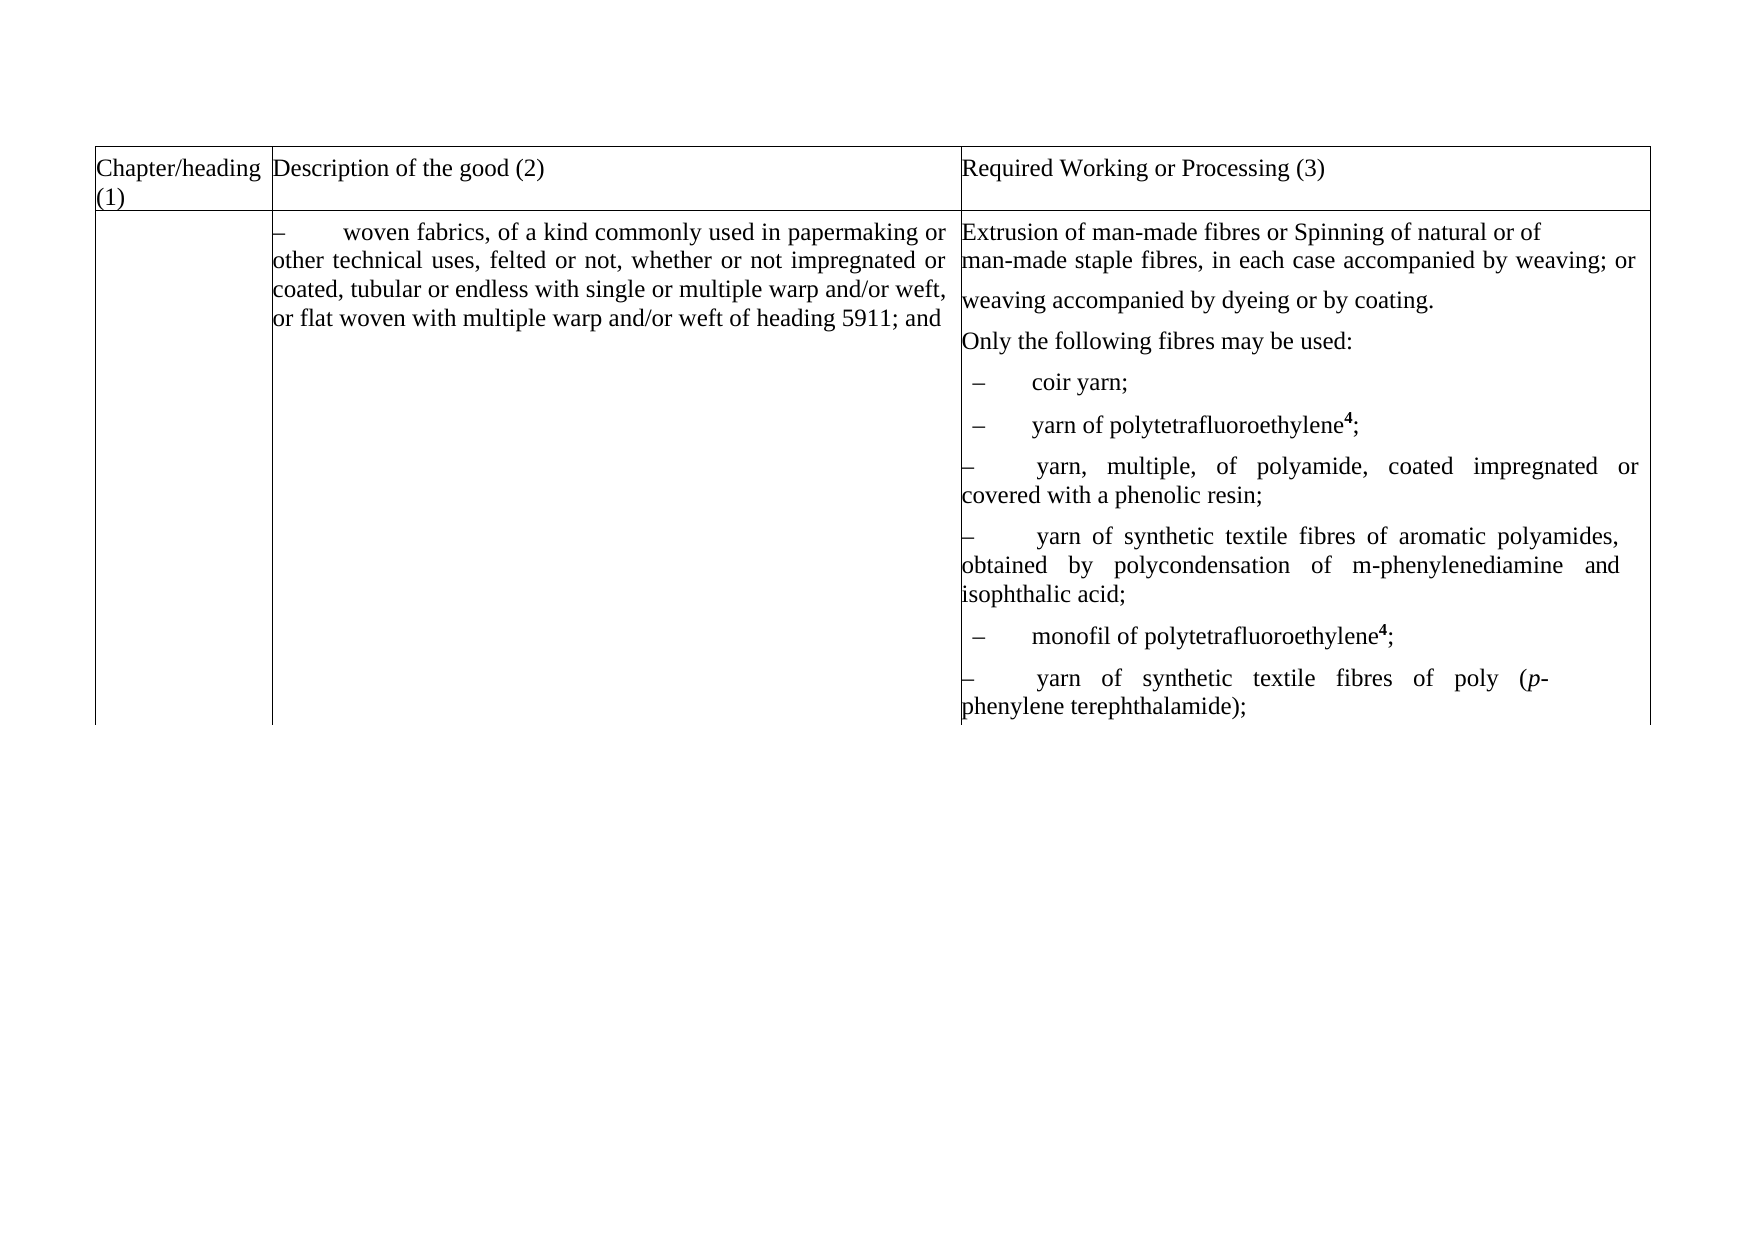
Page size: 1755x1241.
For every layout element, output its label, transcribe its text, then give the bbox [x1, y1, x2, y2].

table_header Description of the good (2) [273, 147, 961, 210]
table_header Chapter/heading (1) [96, 147, 272, 210]
table_header Required Working or Processing (3) [962, 147, 1650, 210]
table_cell Extrusion of man-made fibres or Spinning of natural or of man-made staple fibres, in each case accompanied by weaving; or weaving accompanied by dyeing or by coating. Only the following fibres may be used: coir yarn; yarn of polytetrafluoroethylene4; yarn, multiple, of polyamide, coated impregnated or covered with a phenolic resin; yarn of synthetic textile fibres of aromatic polyamides, obtained by polycondensation of m-phenylenediamine and isophthalic acid; monofil of polytetrafluoroethylene4; yarn of synthetic textile fibres of poly (p-phenylene terephthalamide); [962, 211, 1650, 725]
table_cell – woven fabrics, of a kind commonly used in papermaking or other technical uses, felted or not, whether or not impregnated or coated, tubular or endless with single or multiple warp and/or weft, or flat woven with multiple warp and/or weft of heading 5911; and [273, 211, 961, 725]
table_cell [96, 211, 272, 725]
